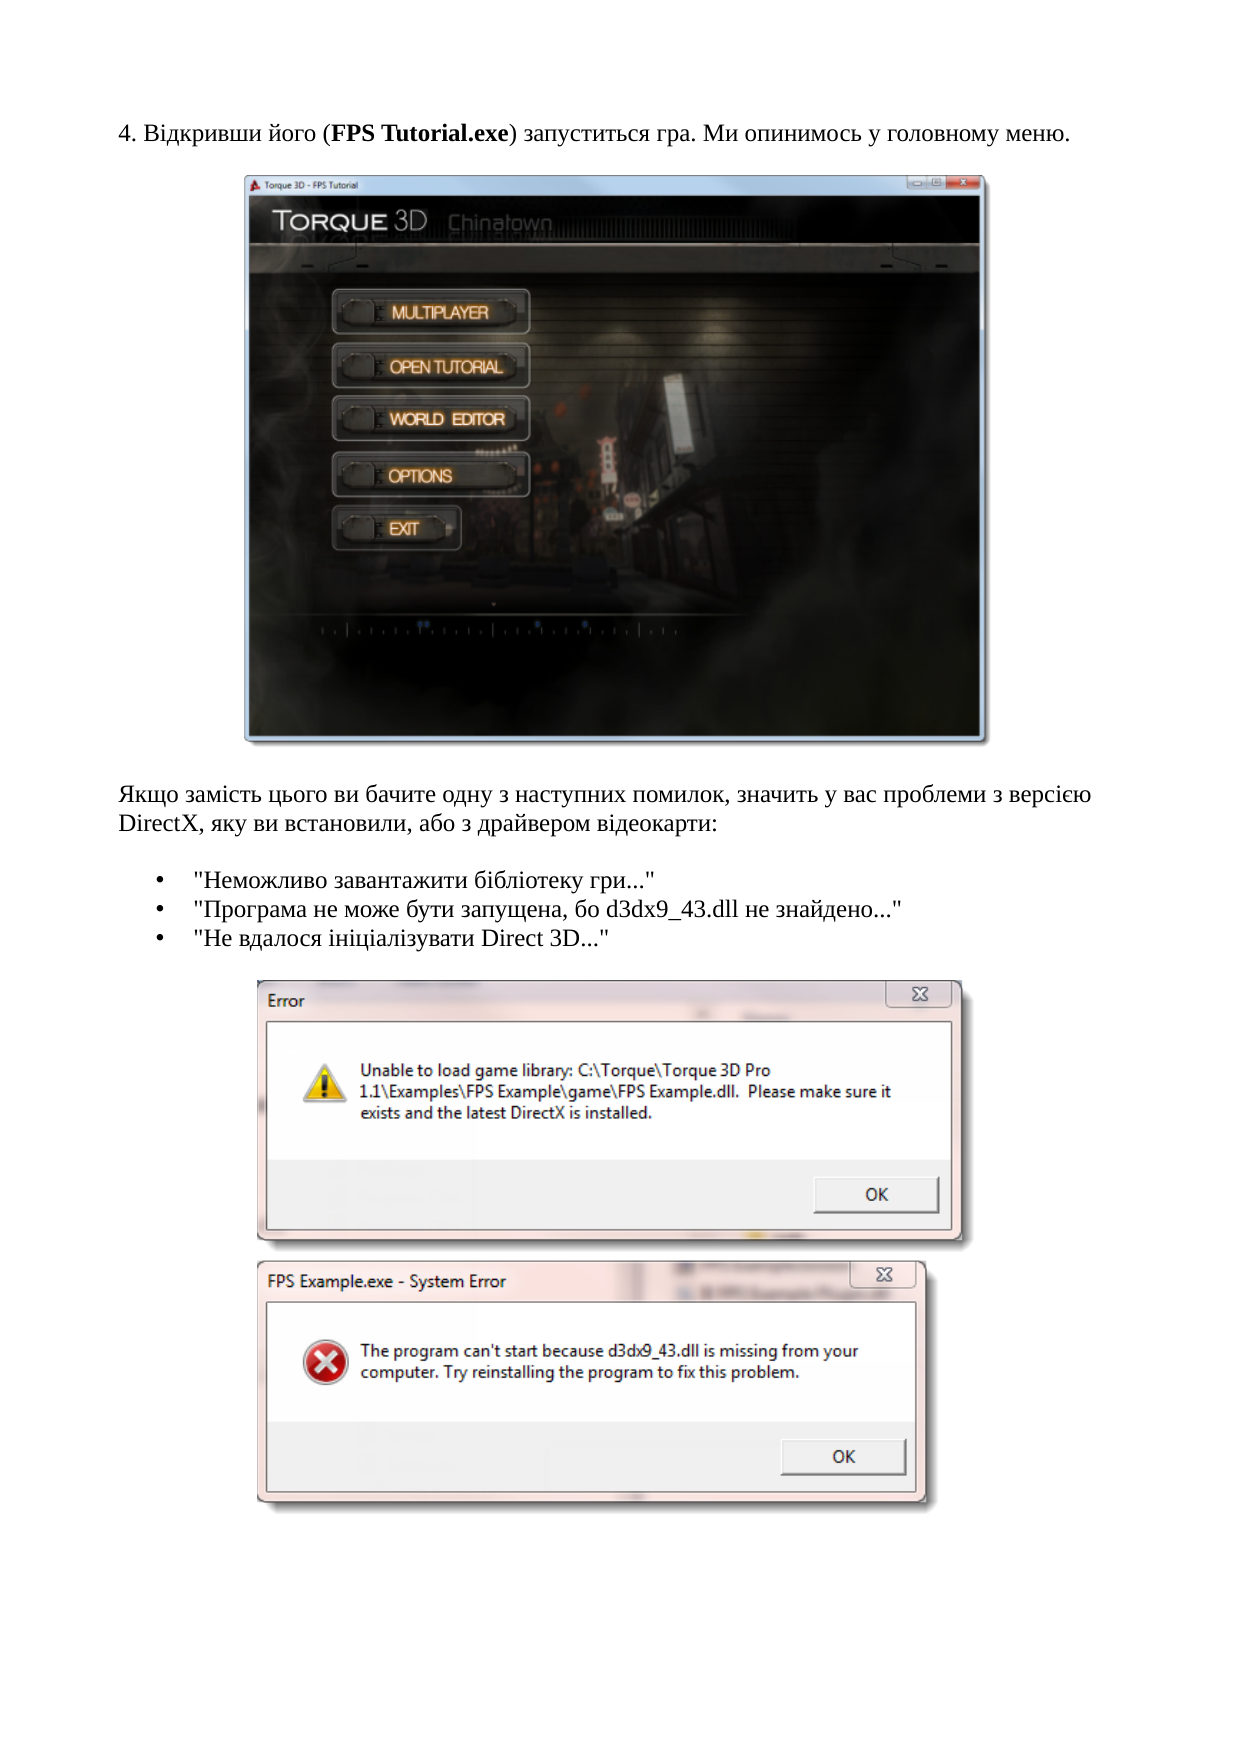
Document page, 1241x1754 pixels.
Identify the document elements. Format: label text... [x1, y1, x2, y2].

text Якщо замість цього ви бачите одну з наступних помилок, значить у вас проблеми з версією DirectX, яку ви встановили, або з драйвером відеокарти: [118, 779, 1122, 837]
picture [244, 175, 996, 752]
text 4. Відкривши його (FPS Tutorial.exe) запуститься гра. Ми опинимось у головному меню. [118, 118, 1122, 147]
list "Програма не може бути запущена, бо d3dx9_43.dll не знайдено..." [156, 894, 1122, 923]
list "Не вдалося ініціалізувати Direct 3D..." [156, 923, 1122, 952]
list "Неможливо завантажити бібліотеку гри..." [156, 866, 1122, 894]
picture [257, 980, 984, 1524]
